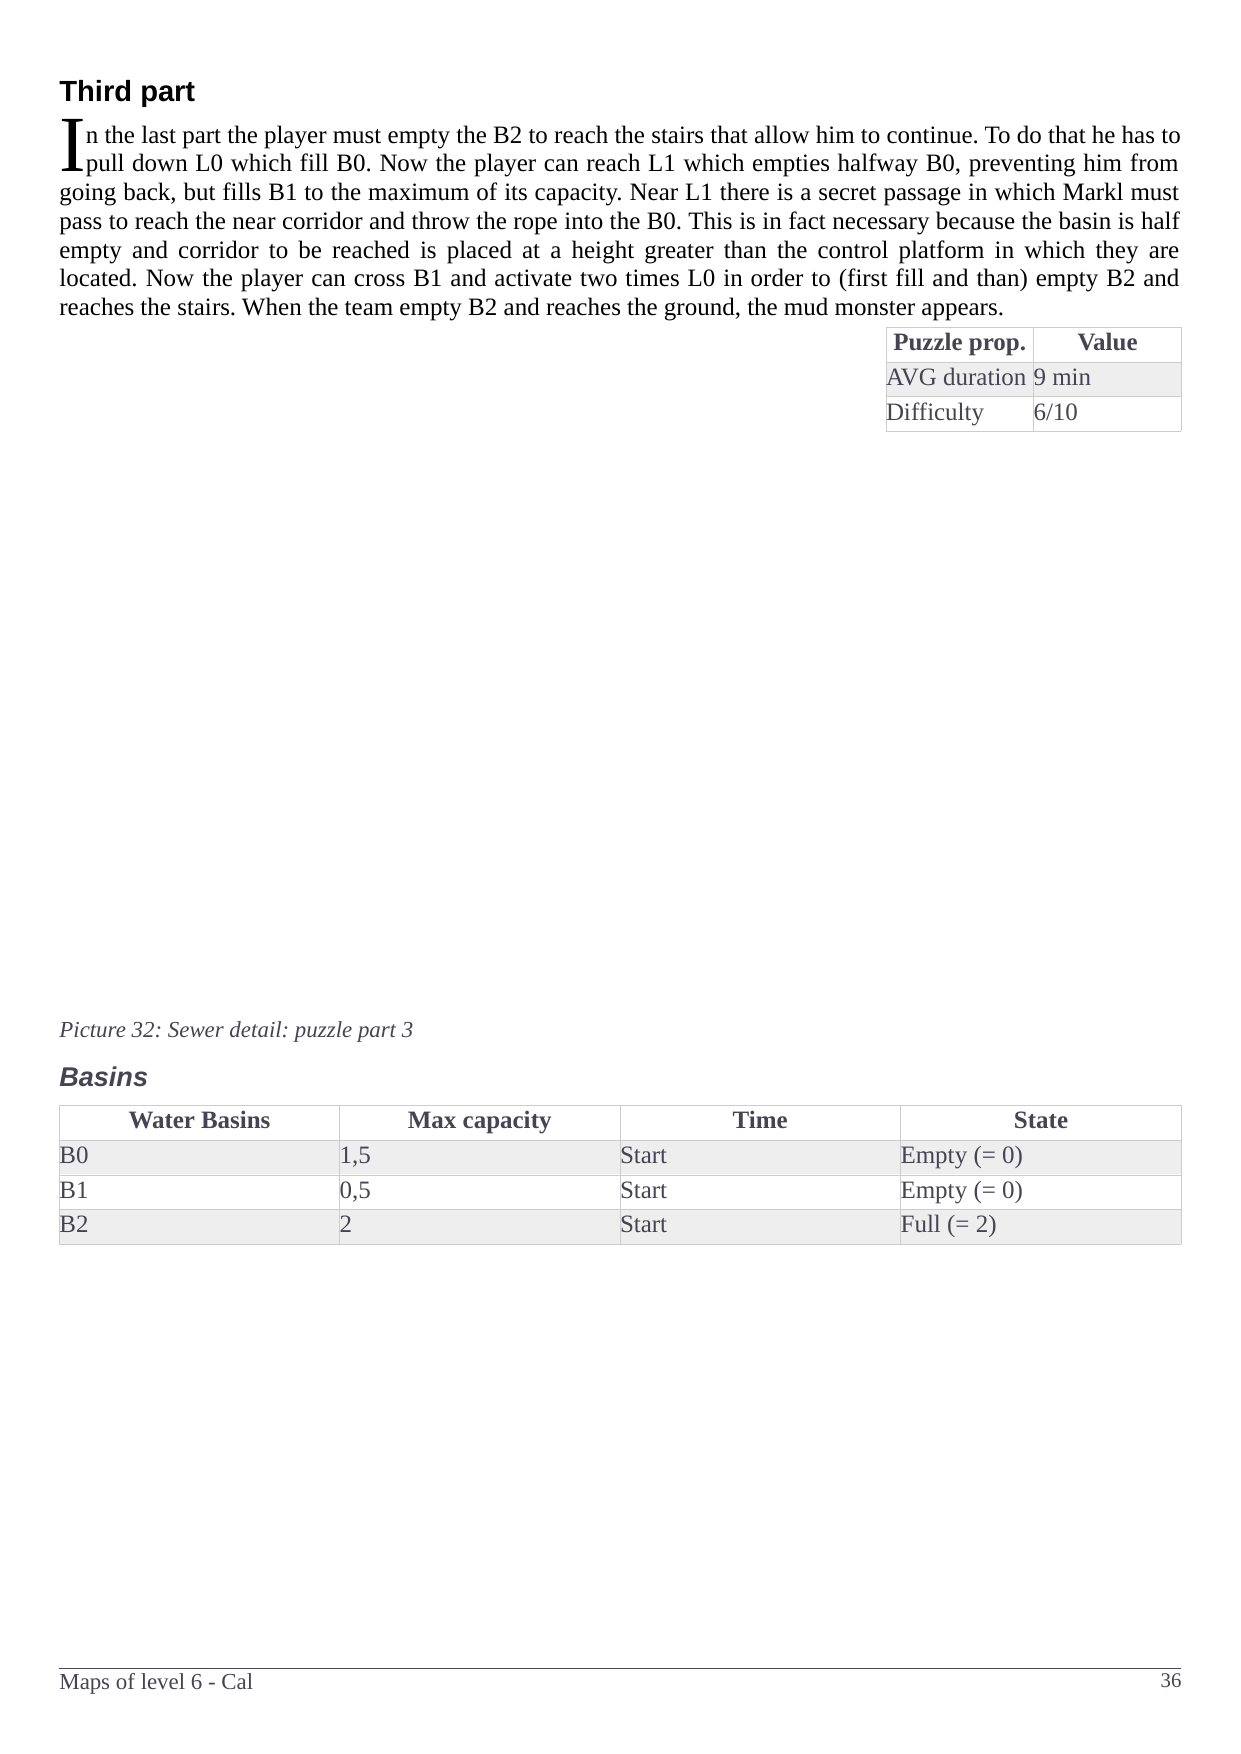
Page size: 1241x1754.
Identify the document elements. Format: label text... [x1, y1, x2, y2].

table_cell 2 [340, 1210, 620, 1244]
subtitle Third part [59, 74, 1181, 107]
table_cell Empty (= 0) [901, 1141, 1181, 1174]
table_header Time [621, 1106, 900, 1140]
table_cell Start [621, 1141, 900, 1174]
table_header Value [1034, 328, 1181, 362]
table_header Puzzle prop. [887, 328, 1033, 362]
table_cell B1 [60, 1176, 339, 1209]
table_header Max capacity [340, 1106, 620, 1140]
table_cell Empty (= 0) [901, 1176, 1181, 1209]
table_cell Start [621, 1210, 900, 1244]
subtitle Basins [59, 1061, 1181, 1092]
table_cell Full (= 2) [901, 1210, 1181, 1244]
table_header [64, 1023, 70, 1030]
table_cell B2 [60, 1210, 339, 1244]
table_header [59, 327, 886, 1049]
table_cell B0 [60, 1141, 339, 1174]
table_cell 6/10 [1034, 397, 1181, 431]
table_header Water Basins [60, 1106, 339, 1140]
table_cell 1,5 [340, 1141, 620, 1174]
table_cell 9 min [1034, 363, 1181, 396]
table_cell AVG duration [887, 363, 1033, 396]
table_cell Difficulty [887, 397, 1033, 431]
table_cell 0,5 [340, 1176, 620, 1209]
text In the last part the player must empty the B2 to reach the stairs that allow him to continue. To do that he has to pull down L0 which fill B0. Now the player can reach L1 which empties halfway B0, preventing him from going back, but fills B1 to the maximum of its capacity. Near L1 there is a secret passage in which Markl must pass to reach the near corridor and throw the rope into the B0. This is in fact necessary because the basin is half empty and corridor to be reached is placed at a height greater than the control platform in which they are located. Now the player can cross B1 and activate two times L0 in order to (first fill and than) empty B2 and reaches the stairs. When the team empty B2 and reaches the ground, the mud monster appears. [59, 120, 1181, 321]
table_header State [901, 1106, 1181, 1140]
table_header [886, 432, 1181, 1049]
table_cell Start [621, 1176, 900, 1209]
